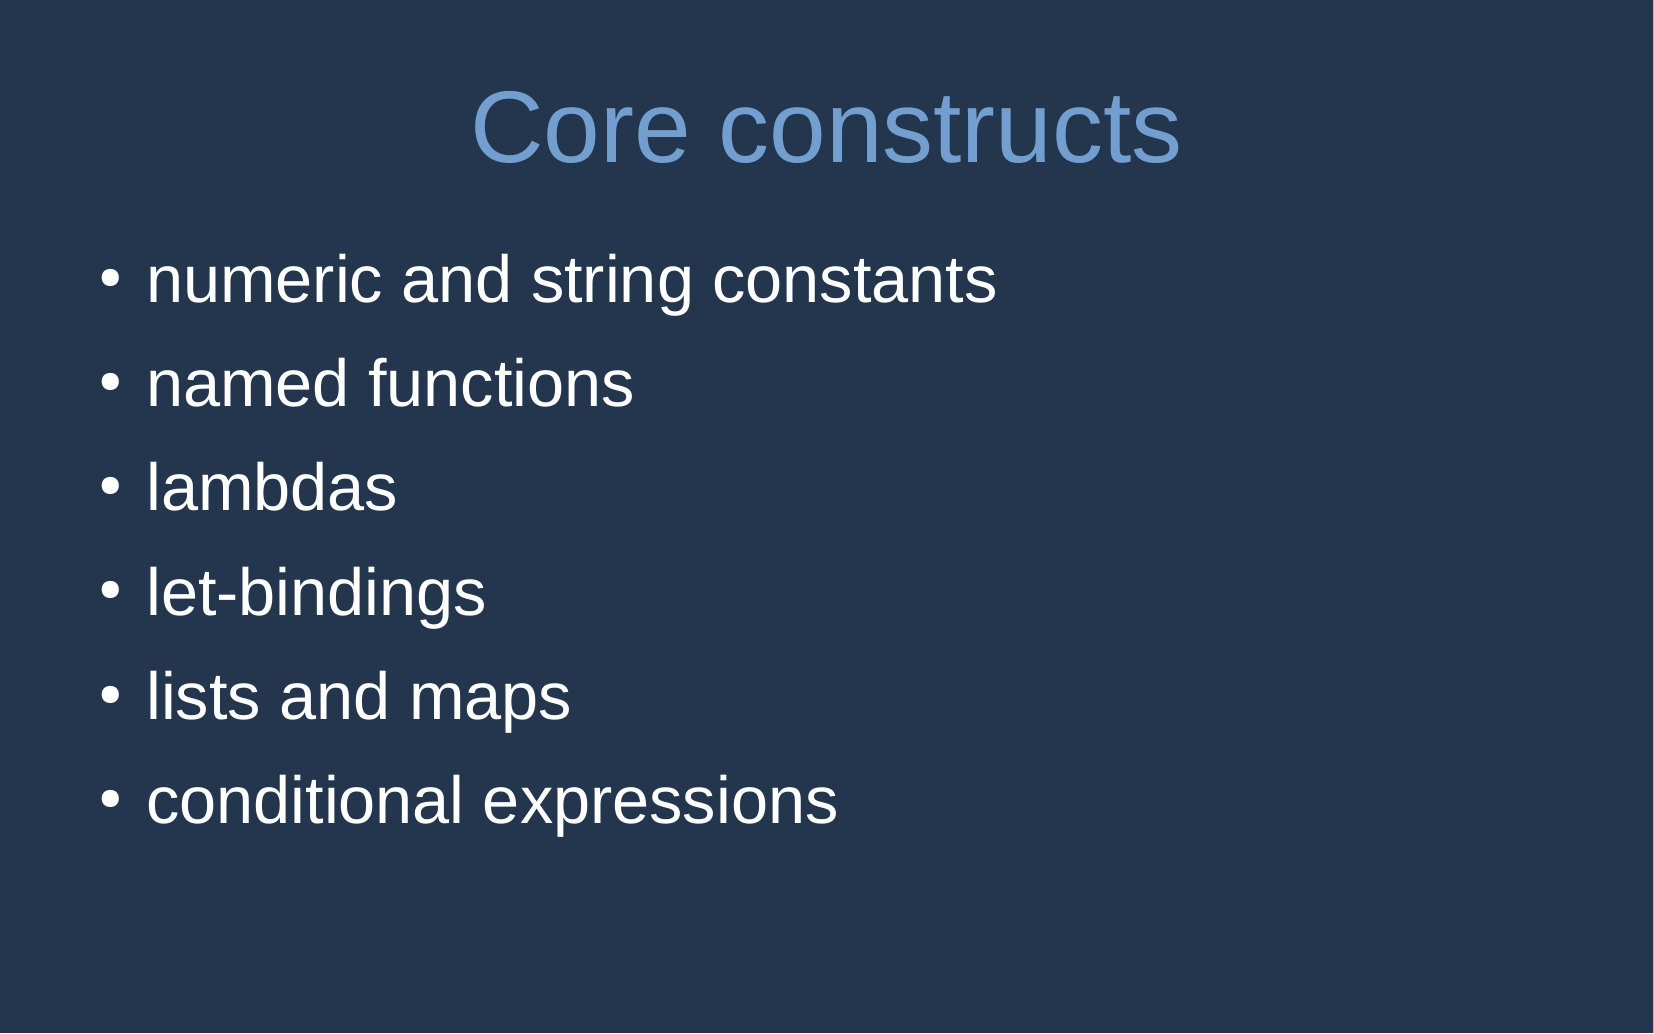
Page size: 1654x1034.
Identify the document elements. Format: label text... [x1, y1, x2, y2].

title Core constructs [82, 41, 1571, 214]
list numeric and string constants named functions lambdas let-bindings lists and maps conditional expressions [82, 241, 1571, 842]
